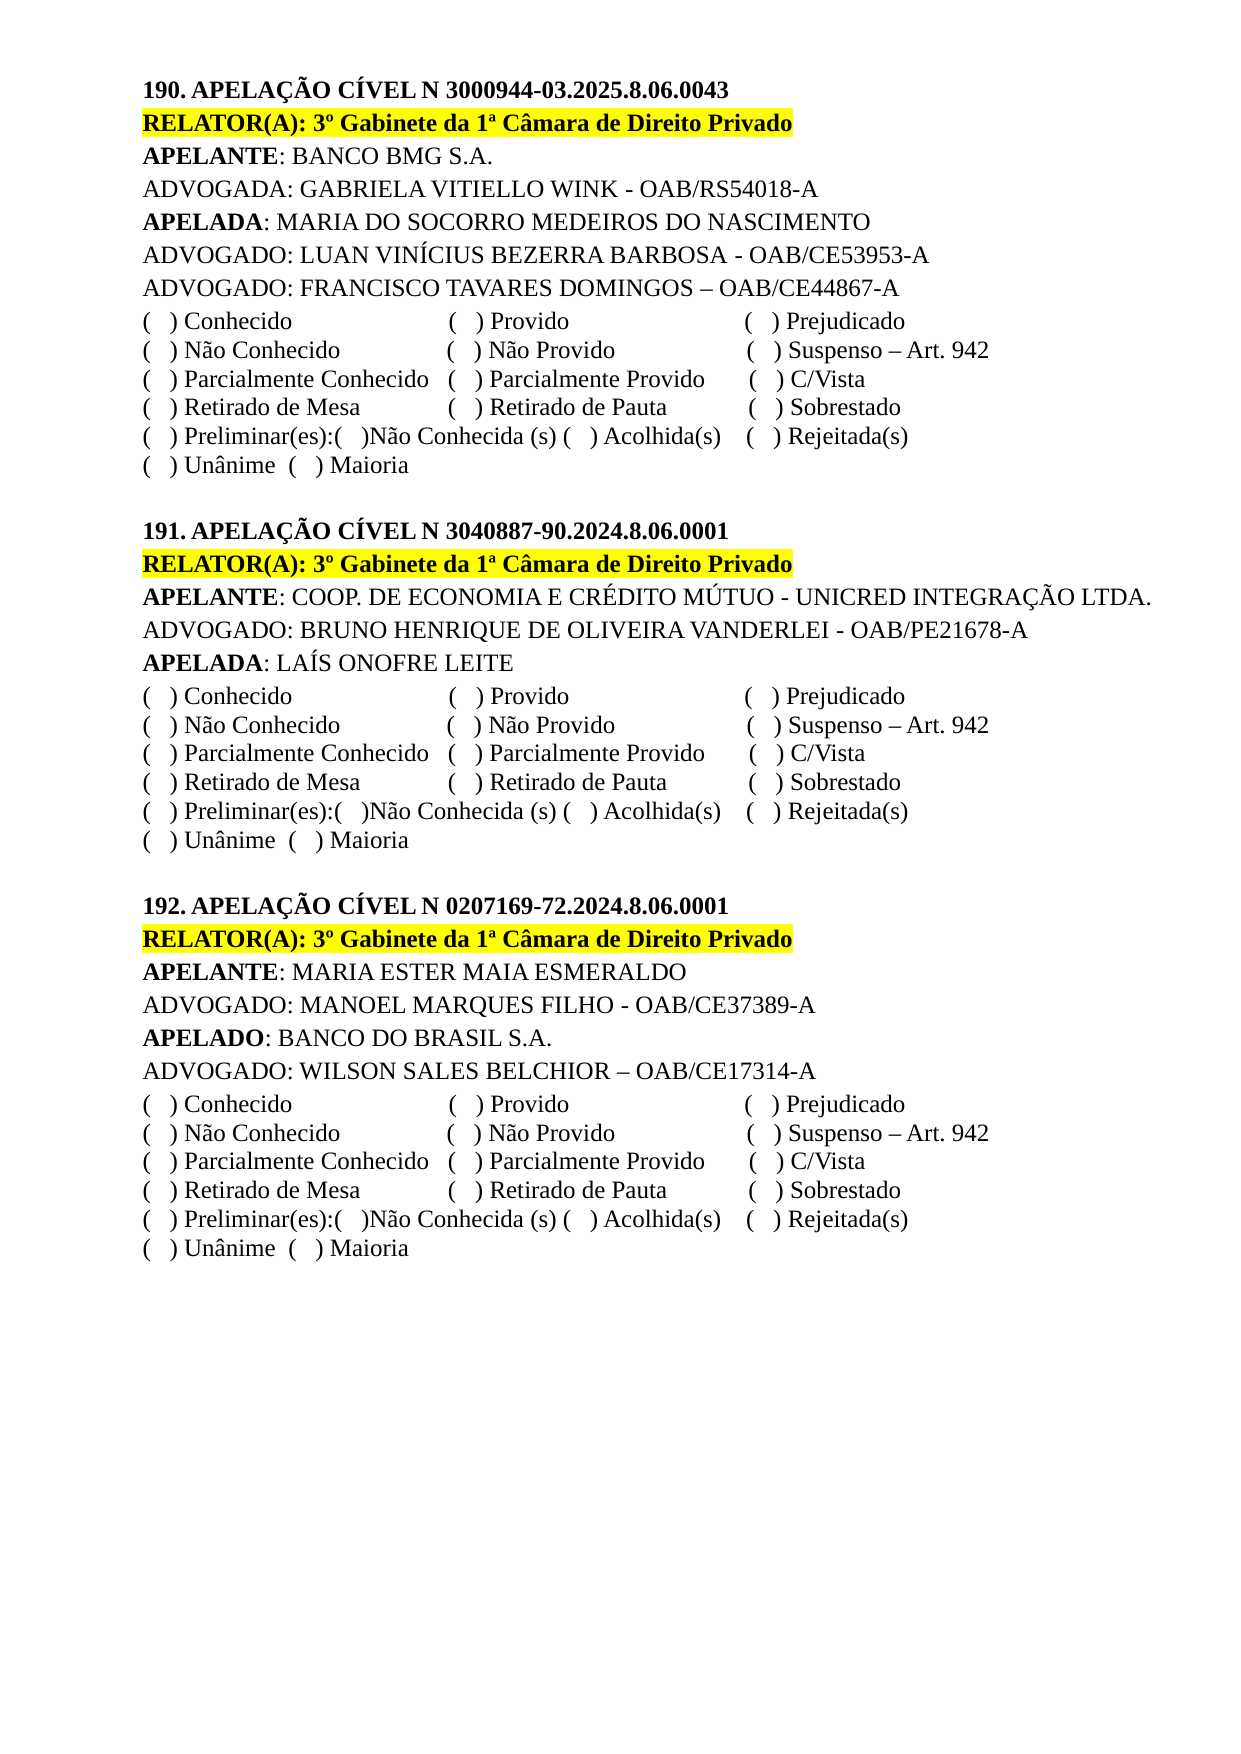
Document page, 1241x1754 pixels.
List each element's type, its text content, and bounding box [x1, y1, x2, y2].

text ( ) Parcialmente Conhecido ( ) Parcialmente Provido ( ) C/Vista [142, 738, 1158, 767]
text ( ) Parcialmente Conhecido ( ) Parcialmente Provido ( ) C/Vista [142, 364, 1158, 392]
text ( ) Não Conhecido ( ) Não Provido ( ) Suspenso – Art. 942 [142, 1118, 1158, 1146]
text ( ) Unânime ( ) Maioria 191. APELAÇÃO CÍVEL N 3040887-90.2024.8.06.0001 RELATOR(A): 3º Gabinete da 1ª Câmara de Direito Privado APELANTE: COOP. DE ECONOMIA E CRÉDITO MÚTUO - UNICRED INTEGRAÇÃO LTDA. ADVOGADO: BRUNO HENRIQUE DE OLIVEIRA VANDERLEI - OAB/PE21678-A APELADA: LAÍS ONOFRE LEITE [142, 450, 1188, 677]
text ( ) Unânime ( ) Maioria 192. APELAÇÃO CÍVEL N 0207169-72.2024.8.06.0001 RELATOR(A): 3º Gabinete da 1ª Câmara de Direito Privado APELANTE: MARIA ESTER MAIA ESMERALDO ADVOGADO: MANOEL MARQUES FILHO - OAB/CE37389-A APELADO: BANCO DO BRASIL S.A. ADVOGADO: WILSON SALES BELCHIOR – OAB/CE17314-A [142, 825, 1188, 1085]
text ( ) Unânime ( ) Maioria [142, 1233, 1188, 1327]
text ( ) Preliminar(es):( )Não Conhecida (s) ( ) Acolhida(s) ( ) Rejeitada(s) [142, 796, 1158, 825]
text ( ) Conhecido ( ) Provido ( ) Prejudicado [142, 1089, 1141, 1118]
text ( ) Retirado de Mesa ( ) Retirado de Pauta ( ) Sobrestado [142, 767, 1158, 796]
text ( ) Não Conhecido ( ) Não Provido ( ) Suspenso – Art. 942 [142, 710, 1158, 738]
text ( ) Retirado de Mesa ( ) Retirado de Pauta ( ) Sobrestado [142, 1175, 1158, 1204]
text ( ) Conhecido ( ) Provido ( ) Prejudicado [142, 681, 1141, 710]
text ( ) Parcialmente Conhecido ( ) Parcialmente Provido ( ) C/Vista [142, 1146, 1158, 1175]
text ( ) Conhecido ( ) Provido ( ) Prejudicado [142, 306, 1141, 335]
text ( ) Preliminar(es):( )Não Conhecida (s) ( ) Acolhida(s) ( ) Rejeitada(s) [142, 421, 1158, 450]
text ( ) Preliminar(es):( )Não Conhecida (s) ( ) Acolhida(s) ( ) Rejeitada(s) [142, 1204, 1158, 1233]
text ( ) Retirado de Mesa ( ) Retirado de Pauta ( ) Sobrestado [142, 392, 1158, 421]
text 190. APELAÇÃO CÍVEL N 3000944-03.2025.8.06.0043 RELATOR(A): 3º Gabinete da 1ª Câmara de Direito Privado APELANTE: BANCO BMG S.A. ADVOGADA: GABRIELA VITIELLO WINK - OAB/RS54018-A APELADA: MARIA DO SOCORRO MEDEIROS DO NASCIMENTO ADVOGADO: LUAN VINÍCIUS BEZERRA BARBOSA - OAB/CE53953-A ADVOGADO: FRANCISCO TAVARES DOMINGOS – OAB/CE44867-A [142, 75, 1188, 302]
text ( ) Não Conhecido ( ) Não Provido ( ) Suspenso – Art. 942 [142, 335, 1158, 364]
